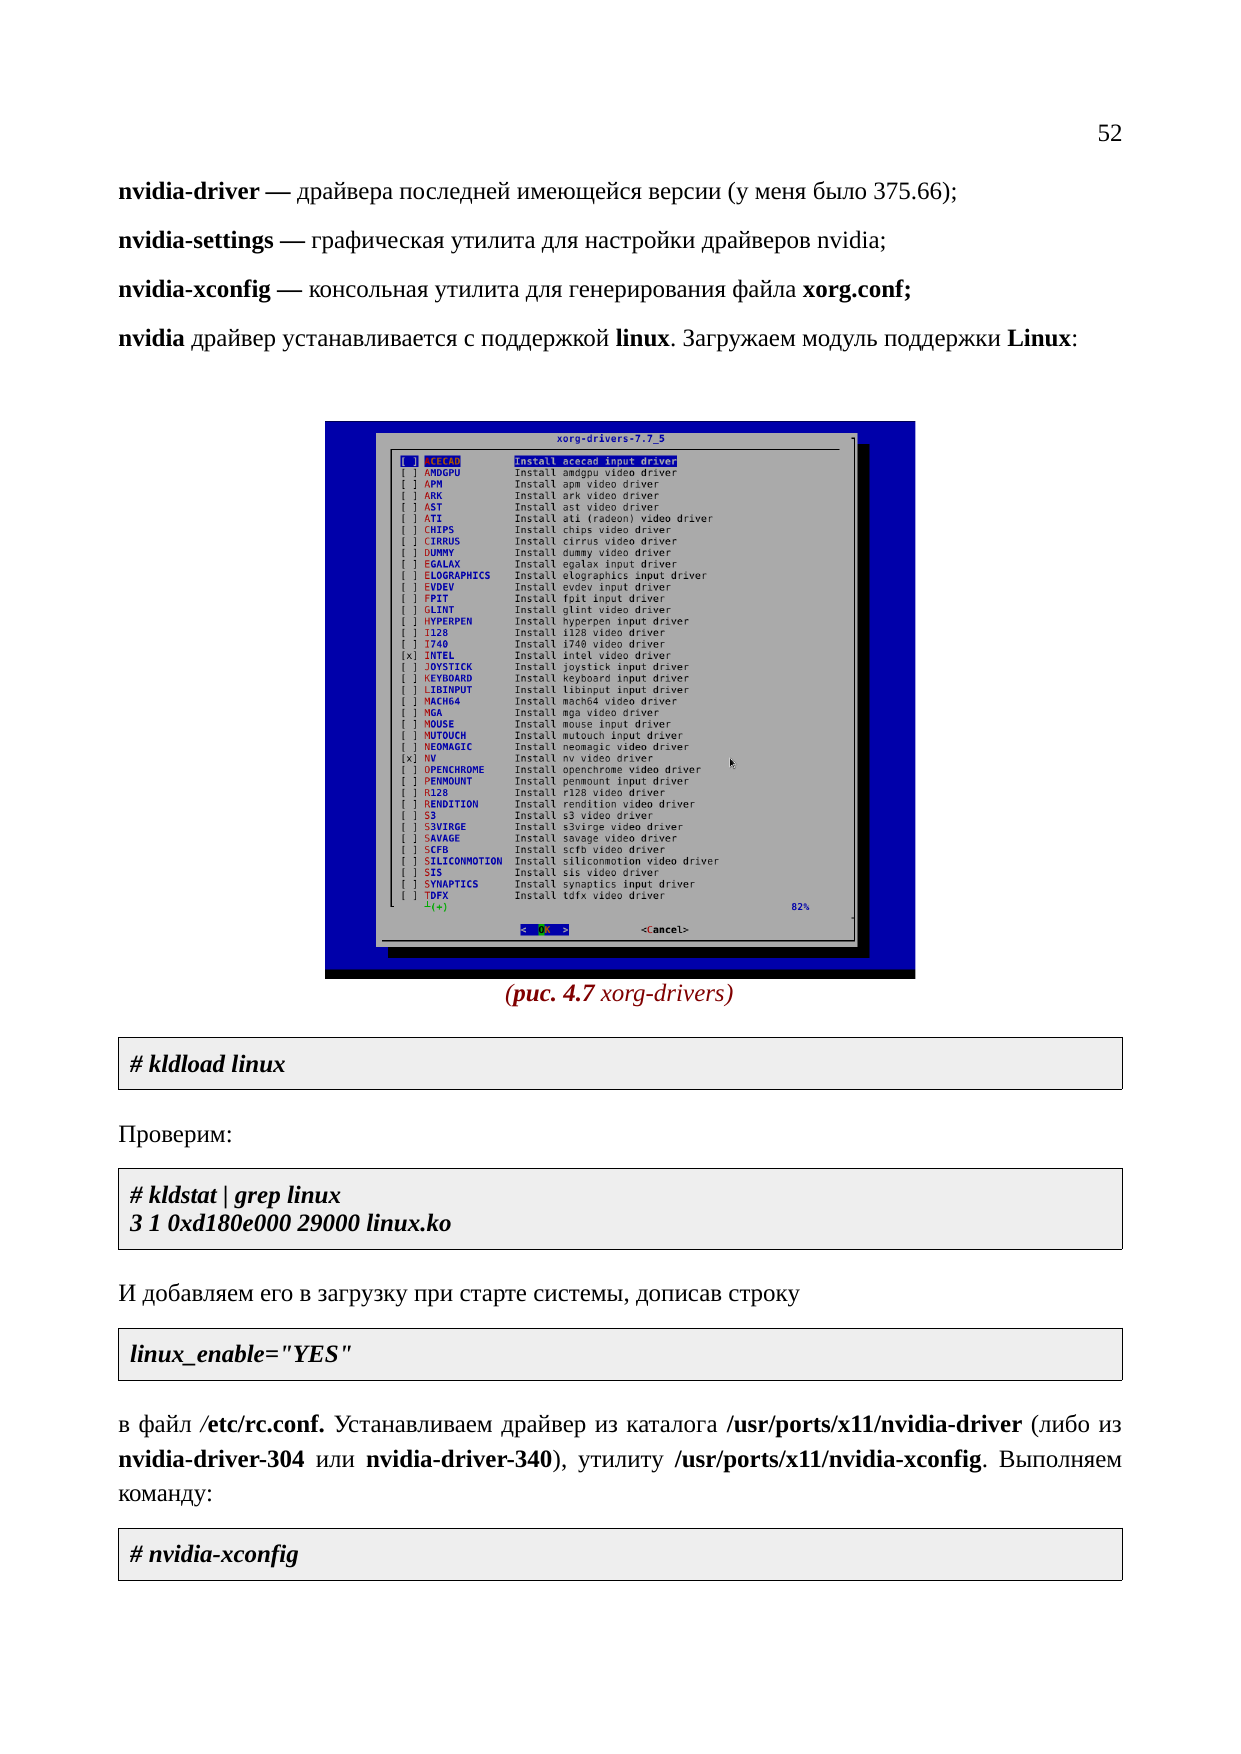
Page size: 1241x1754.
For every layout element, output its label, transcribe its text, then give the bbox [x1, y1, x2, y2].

picture [325, 421, 916, 979]
text # nvidia-xconfig [119, 1529, 1122, 1580]
text nvidia-settings — графическая утилита для настройки драйверов nvidia; [118, 225, 1122, 254]
text nvidia-driver — драйвера последней имеющейся версии (у меня было 375.66); [118, 176, 1122, 205]
text (рис. 4.7 xorg-drivers) [118, 979, 1122, 1007]
text linux_enable="YES" [119, 1329, 1122, 1380]
text в файл /etc/rc.conf. Устанавливаем драйвер из каталога /usr/ports/x11/nvidia-driver (либо из nvidia-driver-304 или nvidia-driver-340), утилиту /usr/ports/x11/nvidia-xconfig. Выполняем команду: [118, 1409, 1122, 1507]
text # kldload linux [119, 1038, 1122, 1089]
text И добавляем его в загрузку при старте системы, дописав строку [118, 1278, 1122, 1307]
text # kldstat | grep linux 3 1 0xd180e000 29000 linux.ko [119, 1169, 1122, 1249]
text nvidia драйвер устанавливается с поддержкой linux. Загружаем модуль поддержки Linux: [118, 323, 1122, 352]
text Проверим: [118, 1119, 1122, 1147]
text nvidia-xconfig — консольная утилита для генерирования файла xorg.conf; [118, 274, 1122, 303]
